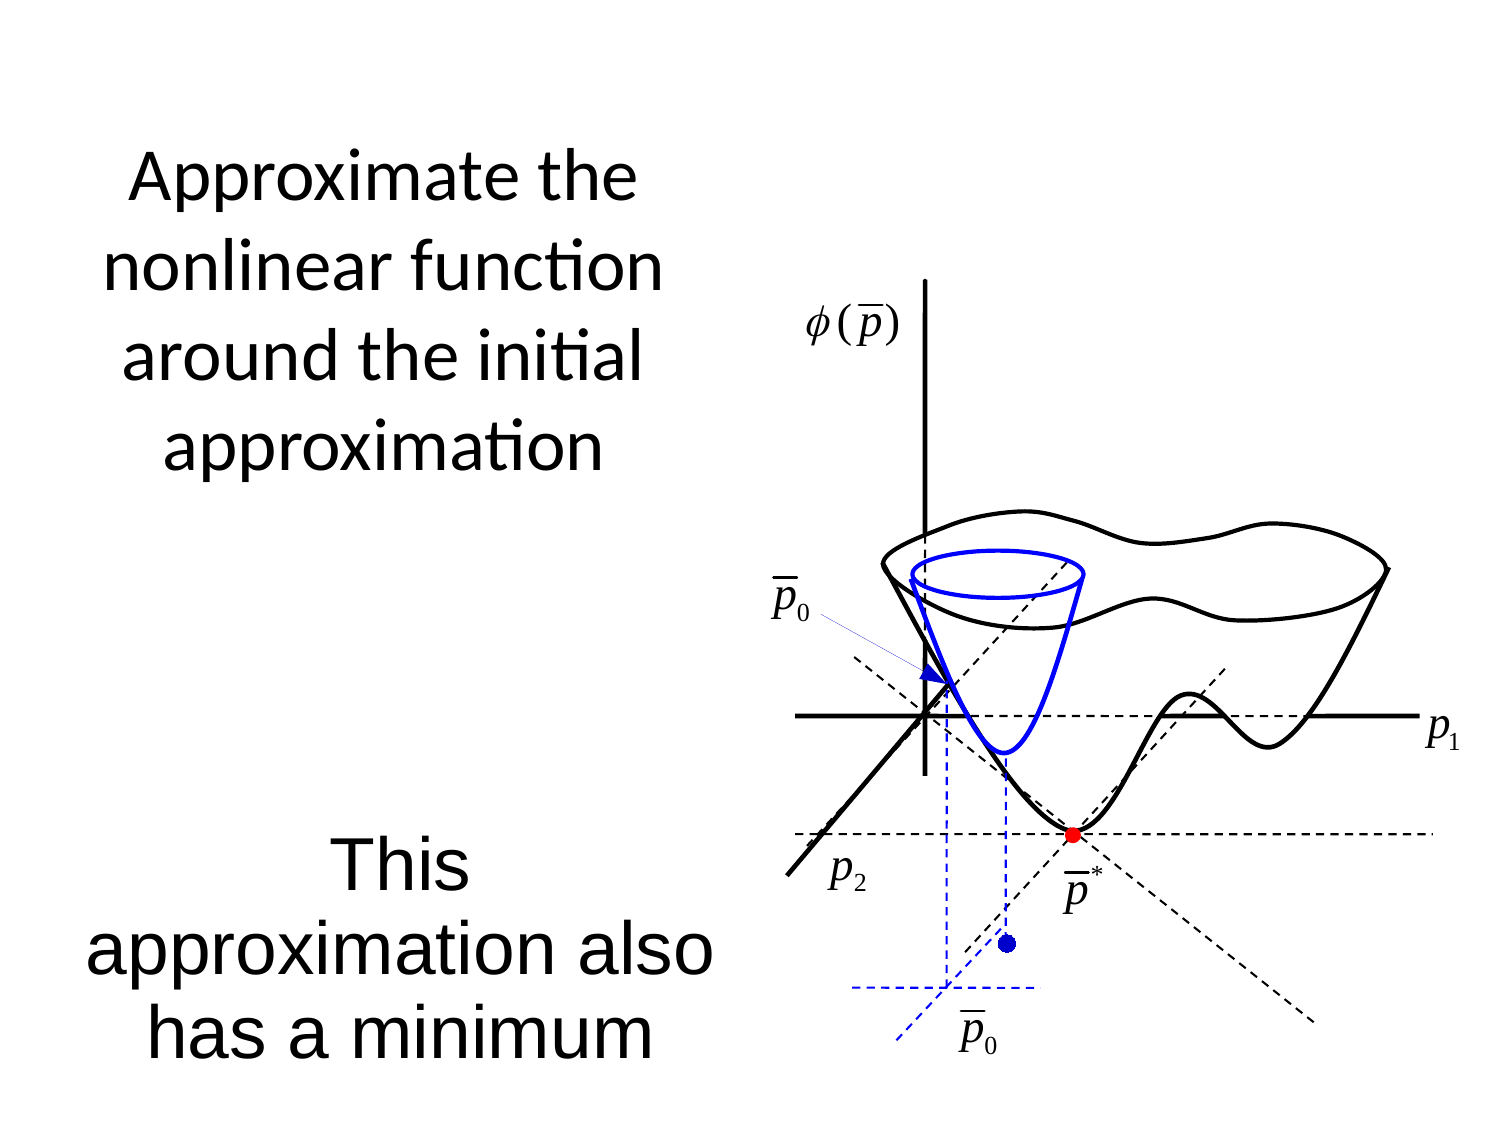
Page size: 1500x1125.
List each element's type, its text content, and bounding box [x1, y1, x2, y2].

text_box [998, 934, 1016, 953]
text_box This approximation also has a minimum [70, 814, 733, 1095]
text_box [1067, 829, 1079, 842]
chart [946, 997, 1010, 1071]
picture [1412, 691, 1469, 765]
picture [1050, 852, 1113, 926]
picture [814, 833, 878, 907]
text_box Approximate the nonlinear function around the initial approximation [41, 118, 727, 493]
chart [1413, 692, 1471, 766]
picture [945, 995, 1009, 1069]
picture [797, 289, 913, 363]
picture [758, 562, 821, 636]
chart [798, 290, 914, 364]
